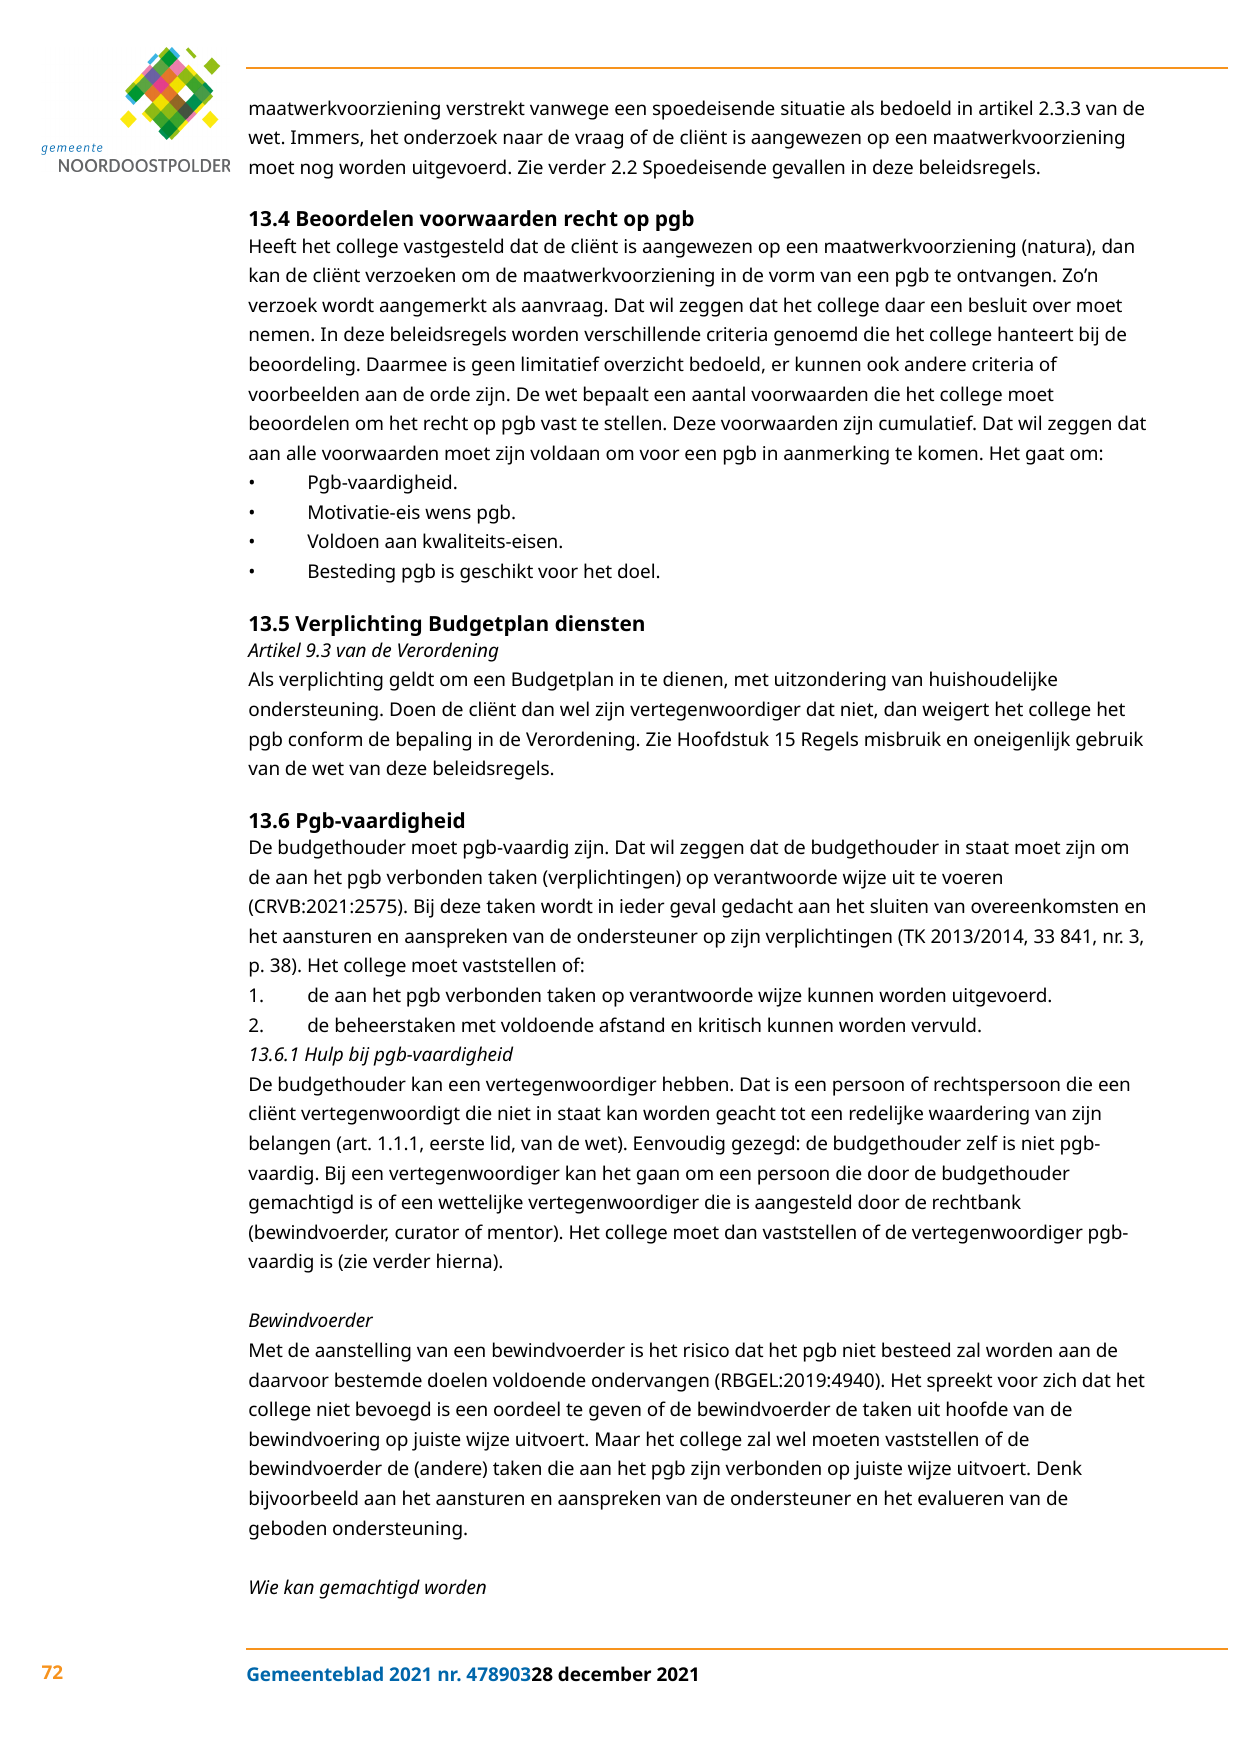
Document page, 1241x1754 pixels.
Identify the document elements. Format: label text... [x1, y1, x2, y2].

list Pgb-vaardigheid. [248, 469, 1152, 495]
text 13.6.1 Hulp bij pgb-vaardigheid [248, 1041, 1152, 1067]
text 13.4 Beoordelen voorwaarden recht op pgb [248, 204, 1152, 233]
text De budgethouder kan een vertegenwoordiger hebben. Dat is een persoon of rechtspersoon die een cliënt vertegenwoordigt die niet in staat kan worden geacht tot een redelijke waardering van zijn belangen (art. 1.1.1, eerste lid, van de wet). Eenvoudig gezegd: de budgethouder zelf is niet pgb-vaardig. Bij een vertegenwoordiger kan het gaan om een persoon die door de budgethouder gemachtigd is of een wettelijke vertegenwoordiger die is aangesteld door de rechtbank (bewindvoerder, curator of mentor). Het college moet dan vaststellen of de vertegenwoordiger pgb-vaardig is (zie verder hierna). [248, 1071, 1152, 1274]
text Wie kan gemachtigd worden [248, 1574, 1152, 1599]
text Artikel 9.3 van de Verordening [248, 637, 1152, 663]
list de aan het pgb verbonden taken op verantwoorde wijze kunnen worden uitgevoerd. [248, 982, 1152, 1008]
text Met de aanstelling van een bewindvoerder is het risico dat het pgb niet besteed zal worden aan de daarvoor bestemde doelen voldoende ondervangen (RBGEL:2019:4940). Het spreekt voor zich dat het college niet bevoegd is een oordeel te geven of de bewindvoerder de taken uit hoofde van de bewindvoering op juiste wijze uitvoert. Maar het college zal wel moeten vaststellen of de bewindvoerder de (andere) taken die aan het pgb zijn verbonden op juiste wijze uitvoert. Denk bijvoorbeeld aan het aansturen en aanspreken van de ondersteuner en het evalueren van de geboden ondersteuning. [248, 1337, 1152, 1540]
text 13.5 Verplichting Budgetplan diensten [248, 609, 1152, 637]
text Bewindvoerder [248, 1308, 1152, 1333]
text maatwerkvoorziening verstrekt vanwege een spoedeisende situatie als bedoeld in artikel 2.3.3 van de wet. Immers, het onderzoek naar de vraag of de cliënt is aangewezen op een maatwerkvoorziening moet nog worden uitgevoerd. Zie verder 2.2 Spoedeisende gevallen in deze beleidsregels. [248, 95, 1152, 180]
text 13.6 Pgb-vaardigheid [248, 806, 1152, 834]
list Besteding pgb is geschikt voor het doel. [248, 558, 1152, 584]
text De budgethouder moet pgb-vaardig zijn. Dat wil zeggen dat de budgethouder in staat moet zijn om de aan het pgb verbonden taken (verplichtingen) op verantwoorde wijze uit te voeren (CRVB:2021:2575). Bij deze taken wordt in ieder geval gedacht aan het sluiten van overeenkomsten en het aansturen en aanspreken van de ondersteuner op zijn verplichtingen (TK 2013/2014, 33 841, nr. 3, p. 38). Het college moet vaststellen of: [248, 834, 1152, 978]
text Als verplichting geldt om een Budgetplan in te dienen, met uitzondering van huishoudelijke ondersteuning. Doen de cliënt dan wel zijn vertegenwoordiger dat niet, dan weigert het college het pgb conform de bepaling in de Verordening. Zie Hoofdstuk 15 Regels misbruik en oneigenlijk gebruik van de wet van deze beleidsregels. [248, 667, 1152, 781]
text Heeft het college vastgesteld dat de cliënt is aangewezen op een maatwerkvoorziening (natura), dan kan de cliënt verzoeken om de maatwerkvoorziening in de vorm van een pgb te ontvangen. Zo’n verzoek wordt aangemerkt als aanvraag. Dat wil zeggen dat het college daar een besluit over moet nemen. In deze beleidsregels worden verschillende criteria genoemd die het college hanteert bij de beoordeling. Daarmee is geen limitatief overzicht bedoeld, er kunnen ook andere criteria of voorbeelden aan de orde zijn. De wet bepaalt een aantal voorwaarden die het college moet beoordelen om het recht op pgb vast te stellen. Deze voorwaarden zijn cumulatief. Dat wil zeggen dat aan alle voorwaarden moet zijn voldaan om voor een pgb in aanmerking te komen. Het gaat om: [248, 233, 1152, 466]
list de beheerstaken met voldoende afstand en kritisch kunnen worden vervuld. [248, 1012, 1152, 1037]
list Voldoen aan kwaliteits-eisen. [248, 529, 1152, 554]
list Motivatie-eis wens pgb. [248, 499, 1152, 525]
picture [41, 47, 231, 172]
